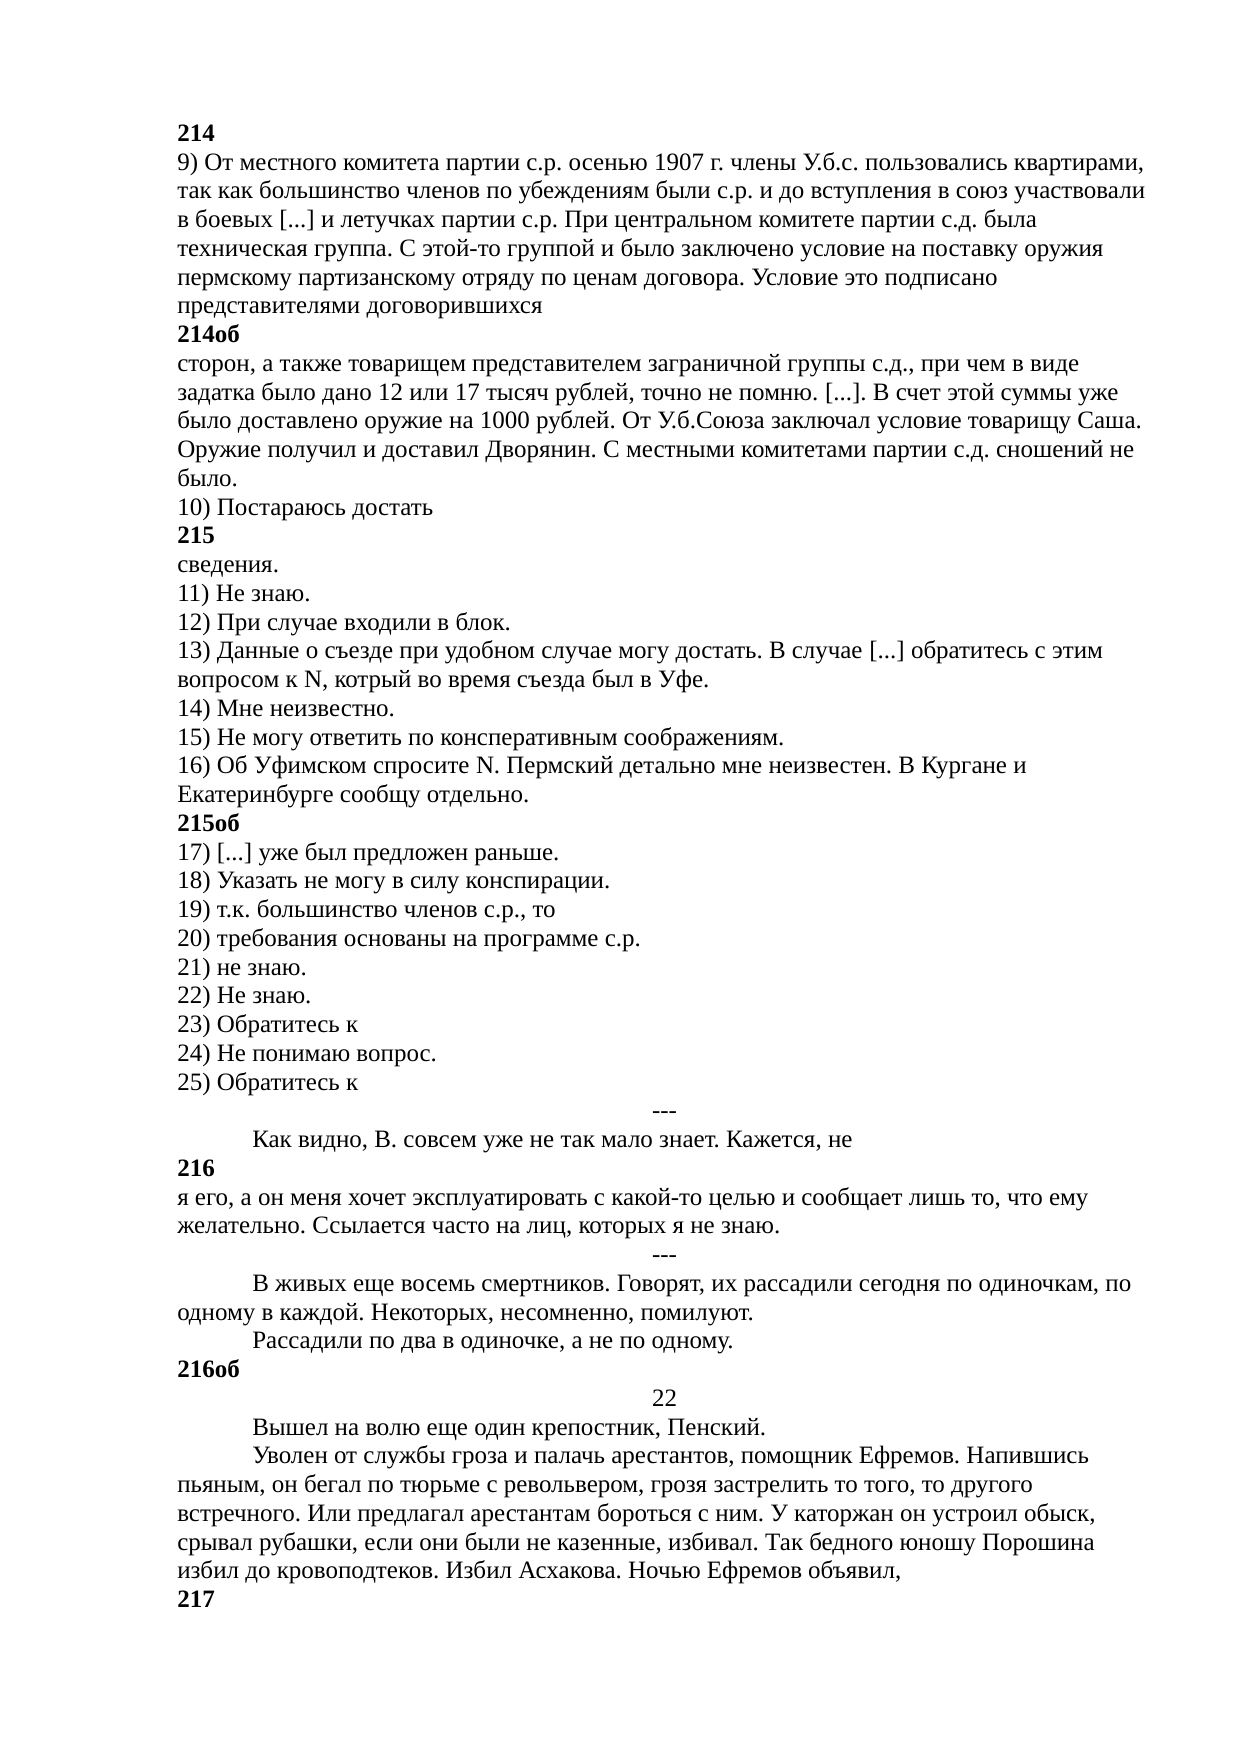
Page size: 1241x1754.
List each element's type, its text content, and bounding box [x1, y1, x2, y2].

text Уволен от службы гроза и палачь арестантов, помощник Ефремов. Напившись пьяным, он бегал по тюрьме с револьвером, грозя застрелить то того, то другого встречного. Или предлагал арестантам бороться с ним. У каторжан он устроил обыск, срывал рубашки, если они были не казенные, избивал. Так бедного юношу Порошина избил до кровоподтеков. Избил Асхакова. Ночью Ефремов объявил, [177, 1441, 1152, 1584]
text 12) При случае входили в блок. [177, 607, 1152, 636]
text 21) не знаю. [177, 952, 1152, 981]
text --- [177, 1239, 1152, 1268]
text 214 [177, 118, 1152, 147]
text 11) Не знаю. [177, 578, 1152, 607]
text 17) [...] уже был предложен раньше. [177, 837, 1152, 866]
text В живых еще восемь смертников. Говорят, их рассадили сегодня по одиночкам, по одному в каждой. Некоторых, несомненно, помилуют. [177, 1268, 1152, 1326]
text 20) требования основаны на программе с.р. [177, 923, 1152, 952]
text 217 [177, 1584, 1152, 1613]
text 22) Не знаю. [177, 981, 1152, 1009]
text 24) Не понимаю вопрос. [177, 1038, 1152, 1067]
text Вышел на волю еще один крепостник, Пенский. [177, 1412, 1152, 1441]
text сторон, а также товарищем представителем заграничной группы с.д., при чем в виде задатка было дано 12 или 17 тысяч рублей, точно не помню. [...]. В счет этой суммы уже было доставлено оружие на 1000 рублей. От У.б.Союза заключал условие товарищу Саша. Оружие получил и доставил Дворянин. С местными комитетами партии с.д. сношений не было. [177, 348, 1152, 492]
text 214об [177, 319, 1152, 348]
text Рассадили по два в одиночке, а не по одному. [177, 1326, 1152, 1354]
text --- [177, 1096, 1152, 1124]
text 25) Обратитесь к [177, 1067, 1152, 1096]
text 15) Не могу ответить по консперативным соображениям. [177, 722, 1152, 751]
text сведения. [177, 549, 1152, 578]
text 16) Об Уфимском спросите N. Пермский детально мне неизвестен. В Кургане и Екатеринбурге сообщу отдельно. [177, 751, 1152, 808]
text 14) Мне неизвестно. [177, 693, 1152, 722]
text 23) Обратитесь к [177, 1009, 1152, 1038]
text 13) Данные о съезде при удобном случае могу достать. В случае [...] обратитесь с этим вопросом к N, котрый во время съезда был в Уфе. [177, 636, 1152, 693]
text 215 [177, 521, 1152, 549]
text 19) т.к. большинство членов с.р., то [177, 894, 1152, 923]
text 216 [177, 1153, 1152, 1182]
text Как видно, В. совсем уже не так мало знает. Кажется, не [177, 1124, 1152, 1153]
text 10) Постараюсь достать [177, 492, 1152, 521]
text 216об [177, 1354, 1152, 1383]
text 22 [177, 1383, 1152, 1412]
text 215об [177, 808, 1152, 837]
text я его, а он меня хочет эксплуатировать с какой-то целью и сообщает лишь то, что ему желательно. Ссылается часто на лиц, которых я не знаю. [177, 1182, 1152, 1239]
text 9) От местного комитета партии с.р. осенью 1907 г. члены У.б.с. пользовались квартирами, так как большинство членов по убеждениям были с.р. и до вступления в союз участвовали в боевых [...] и летучках партии с.р. При центральном комитете партии с.д. была техническая группа. С этой-то группой и было заключено условие на поставку оружия пермскому партизанскому отряду по ценам договора. Условие это подписано представителями договорившихся [177, 147, 1152, 319]
text 18) Указать не могу в силу конспирации. [177, 866, 1152, 894]
